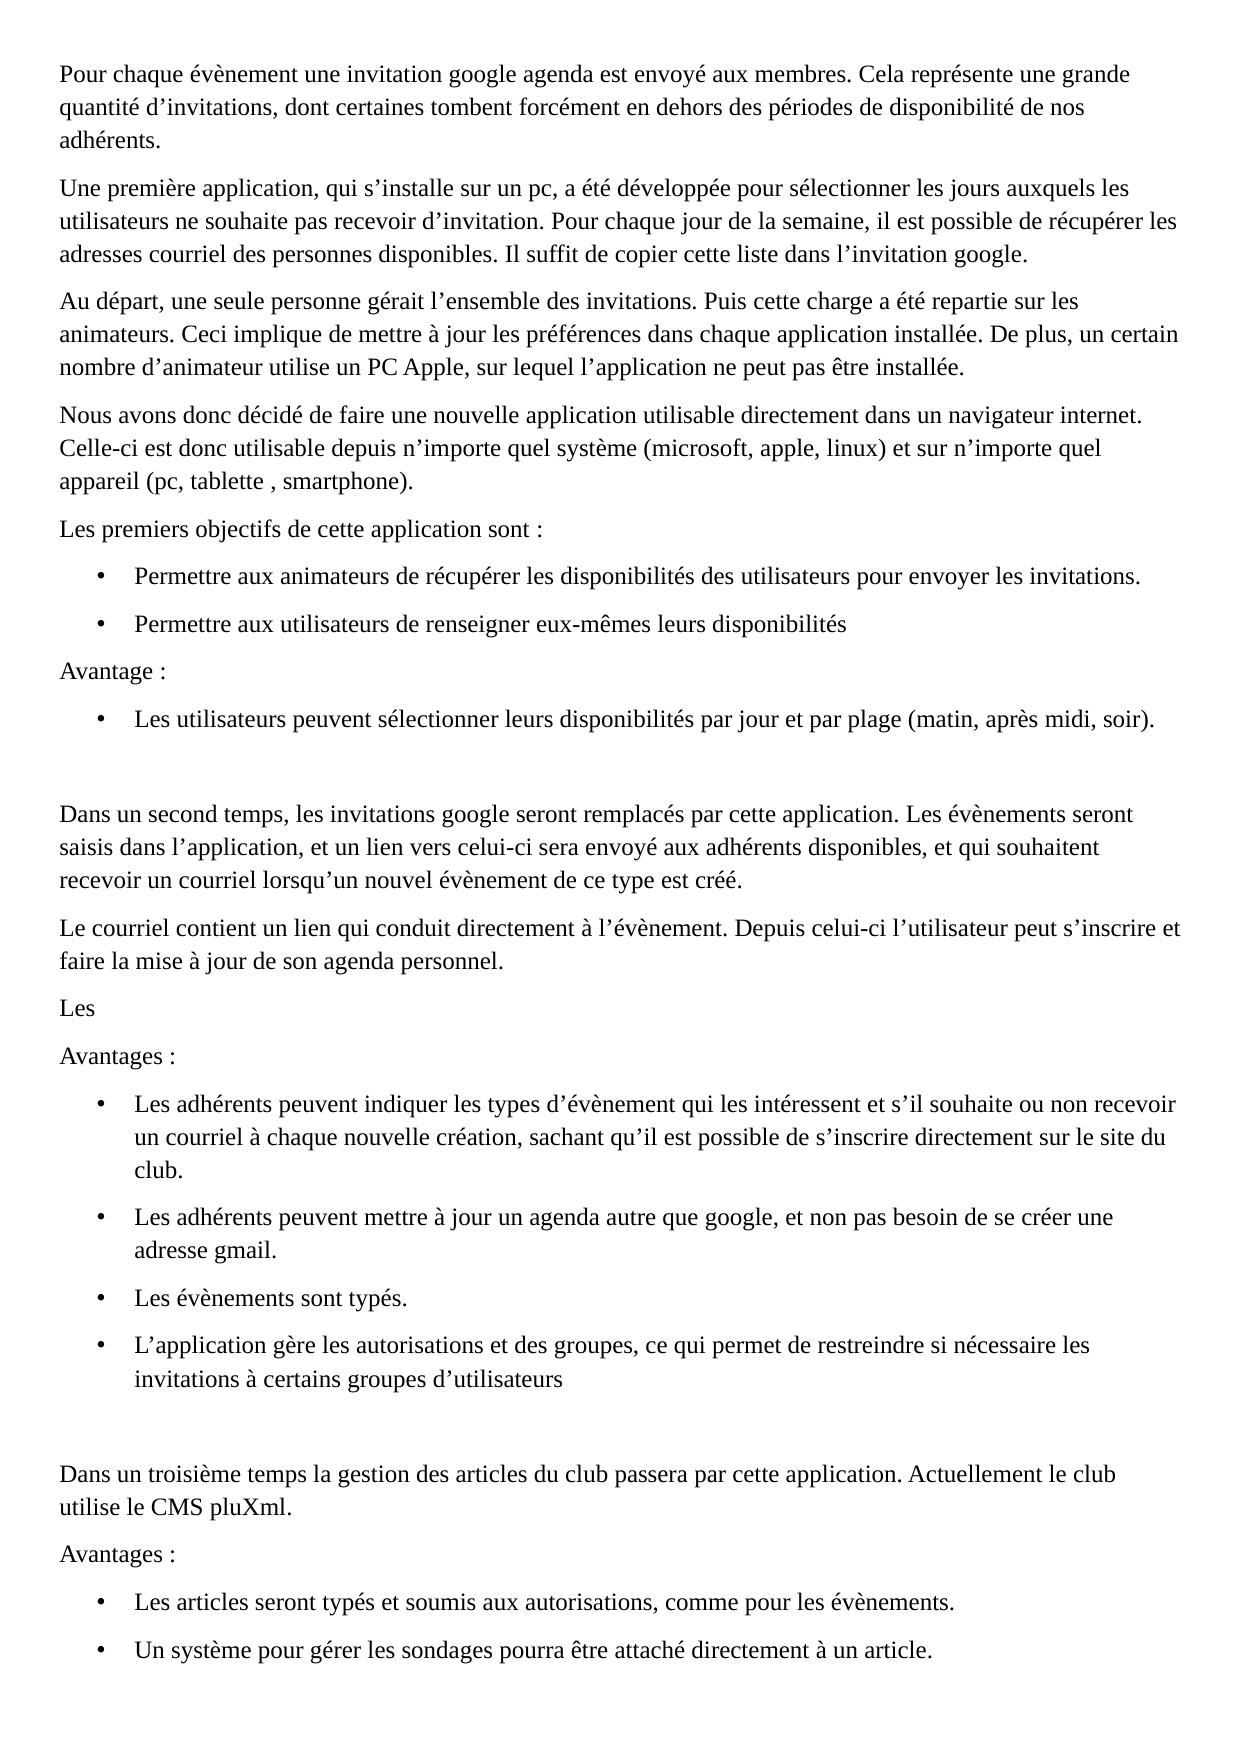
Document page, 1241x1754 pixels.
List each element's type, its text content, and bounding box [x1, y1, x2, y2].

list L’application gère les autorisations et des groupes, ce qui permet de restreindre si nécessaire les invitations à certains groupes d’utilisateurs [97, 1331, 1181, 1392]
list Permettre aux animateurs de récupérer les disponibilités des utilisateurs pour envoyer les invitations. [97, 561, 1181, 590]
text Pour chaque évènement une invitation google agenda est envoyé aux membres. Cela représente une grande quantité d’invitations, dont certaines tombent forcément en dehors des périodes de disponibilité de nos adhérents. [59, 59, 1181, 154]
list Les évènements sont typés. [97, 1283, 1181, 1312]
text Une première application, qui s’installe sur un pc, a été développée pour sélectionner les jours auxquels les utilisateurs ne souhaite pas recevoir d’invitation. Pour chaque jour de la semaine, il est possible de récupérer les adresses courriel des personnes disponibles. Il suffit de copier cette liste dans l’invitation google. [59, 173, 1181, 267]
text Avantage : [59, 656, 1181, 685]
text Les [59, 993, 1181, 1022]
text Avantages : [59, 1539, 1181, 1568]
list Les utilisateurs peuvent sélectionner leurs disponibilités par jour et par plage (matin, après midi, soir). [97, 704, 1181, 733]
text Dans un troisième temps la gestion des articles du club passera par cette application. Actuellement le club utilise le CMS pluXml. [59, 1459, 1181, 1521]
list Les articles seront typés et soumis aux autorisations, comme pour les évènements. [97, 1587, 1181, 1616]
text Le courriel contient un lien qui conduit directement à l’évènement. Depuis celui-ci l’utilisateur peut s’inscrire et faire la mise à jour de son agenda personnel. [59, 913, 1181, 975]
text Nous avons donc décidé de faire une nouvelle application utilisable directement dans un navigateur internet. Celle-ci est donc utilisable depuis n’importe quel système (microsoft, apple, linux) et sur n’importe quel appareil (pc, tablette , smartphone). [59, 400, 1181, 495]
text Les premiers objectifs de cette application sont : [59, 514, 1181, 542]
text Au départ, une seule personne gérait l’ensemble des invitations. Puis cette charge a été repartie sur les animateurs. Ceci implique de mettre à jour les préférences dans chaque application installée. De plus, un certain nombre d’animateur utilise un PC Apple, sur lequel l’application ne peut pas être installée. [59, 286, 1181, 381]
text Dans un second temps, les invitations google seront remplacés par cette application. Les évènements seront saisis dans l’application, et un lien vers celui-ci sera envoyé aux adhérents disponibles, et qui souhaitent recevoir un courriel lorsqu’un nouvel évènement de ce type est créé. [59, 799, 1181, 894]
text Avantages : [59, 1041, 1181, 1070]
list Les adhérents peuvent mettre à jour un agenda autre que google, et non pas besoin de se créer une adresse gmail. [97, 1202, 1181, 1264]
list Les adhérents peuvent indiquer les types d’évènement qui les intéressent et s’il souhaite ou non recevoir un courriel à chaque nouvelle création, sachant qu’il est possible de s’inscrire directement sur le site du club. [97, 1089, 1181, 1183]
list Permettre aux utilisateurs de renseigner eux-mêmes leurs disponibilités [97, 609, 1181, 638]
list Un système pour gérer les sondages pourra être attaché directement à un article. [97, 1635, 1181, 1663]
